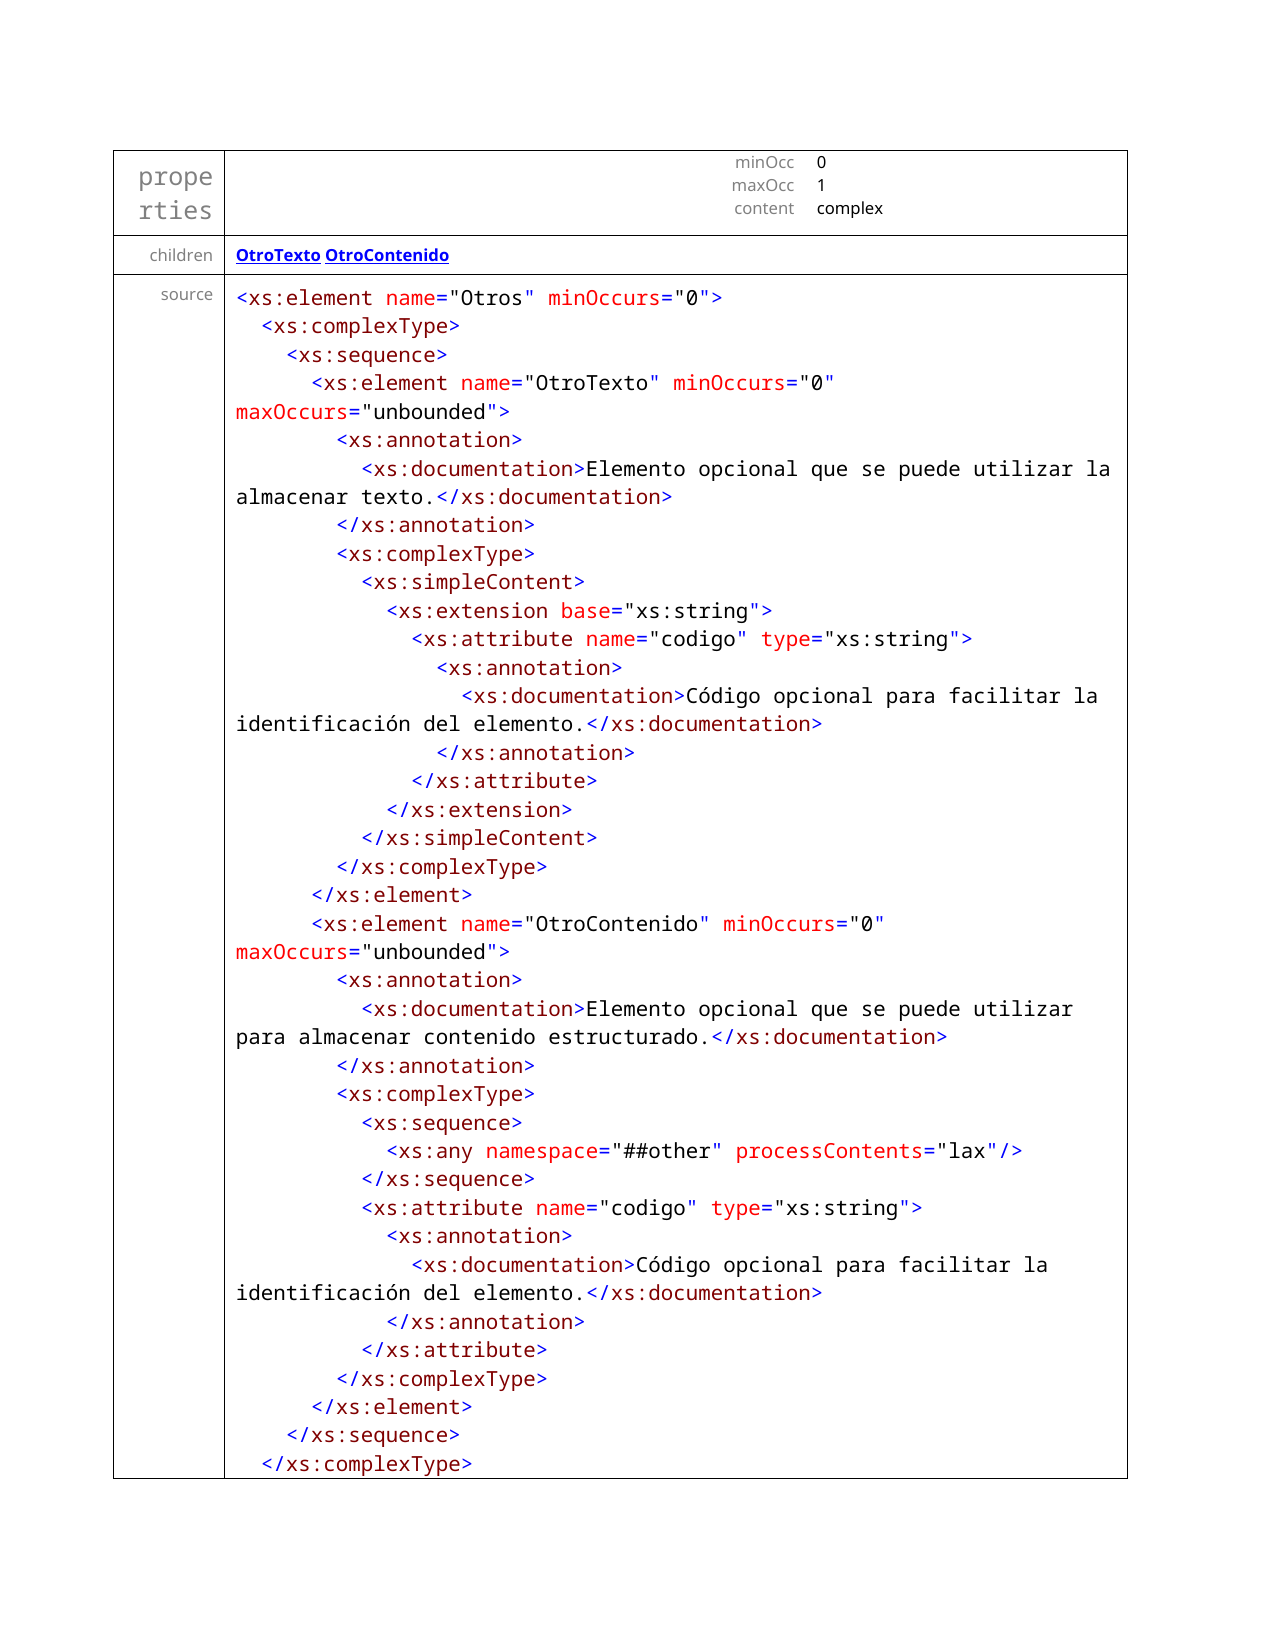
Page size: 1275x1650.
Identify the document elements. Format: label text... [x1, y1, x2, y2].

table_cell OtroTexto OtroContenido [225, 236, 1127, 274]
table_cell source [114, 275, 224, 1477]
table_cell maxOcc [236, 174, 805, 196]
table_cell <xs:element name="Otros" minOccurs="0"> <xs:complexType> <xs:sequence> <xs:element name="OtroTexto" minOccurs="0" maxOccurs="unbounded"> <xs:annotation> <xs:documentation>Elemento opcional que se puede utilizar la almacenar texto.</xs:documentation> </xs:annotation> <xs:complexType> <xs:simpleContent> <xs:extension base="xs:string"> <xs:attribute name="codigo" type="xs:string"> <xs:annotation> <xs:documentation>Código opcional para facilitar la identificación del elemento.</xs:documentation> </xs:annotation> </xs:attribute> </xs:extension> </xs:simpleContent> </xs:complexType> </xs:element> <xs:element name="OtroContenido" minOccurs="0" maxOccurs="unbounded"> <xs:annotation> <xs:documentation>Elemento opcional que se puede utilizar para almacenar contenido estructurado.</xs:documentation> </xs:annotation> <xs:complexType> <xs:sequence> <xs:any namespace="##other" processContents="lax"/> </xs:sequence> <xs:attribute name="codigo" type="xs:string"> <xs:annotation> <xs:documentation>Código opcional para facilitar la identificación del elemento.</xs:documentation> </xs:annotation> </xs:attribute> </xs:complexType> </xs:element> </xs:sequence> </xs:complexType> [225, 275, 1127, 1477]
table_cell children [114, 236, 224, 274]
table_header 0 [805, 151, 1127, 174]
table_cell complex [805, 196, 1127, 219]
table_cell content [236, 196, 805, 219]
table_cell properties [114, 151, 224, 235]
table_header minOcc [236, 151, 805, 174]
table_cell [225, 151, 1127, 235]
table_cell 1 [805, 174, 1127, 196]
